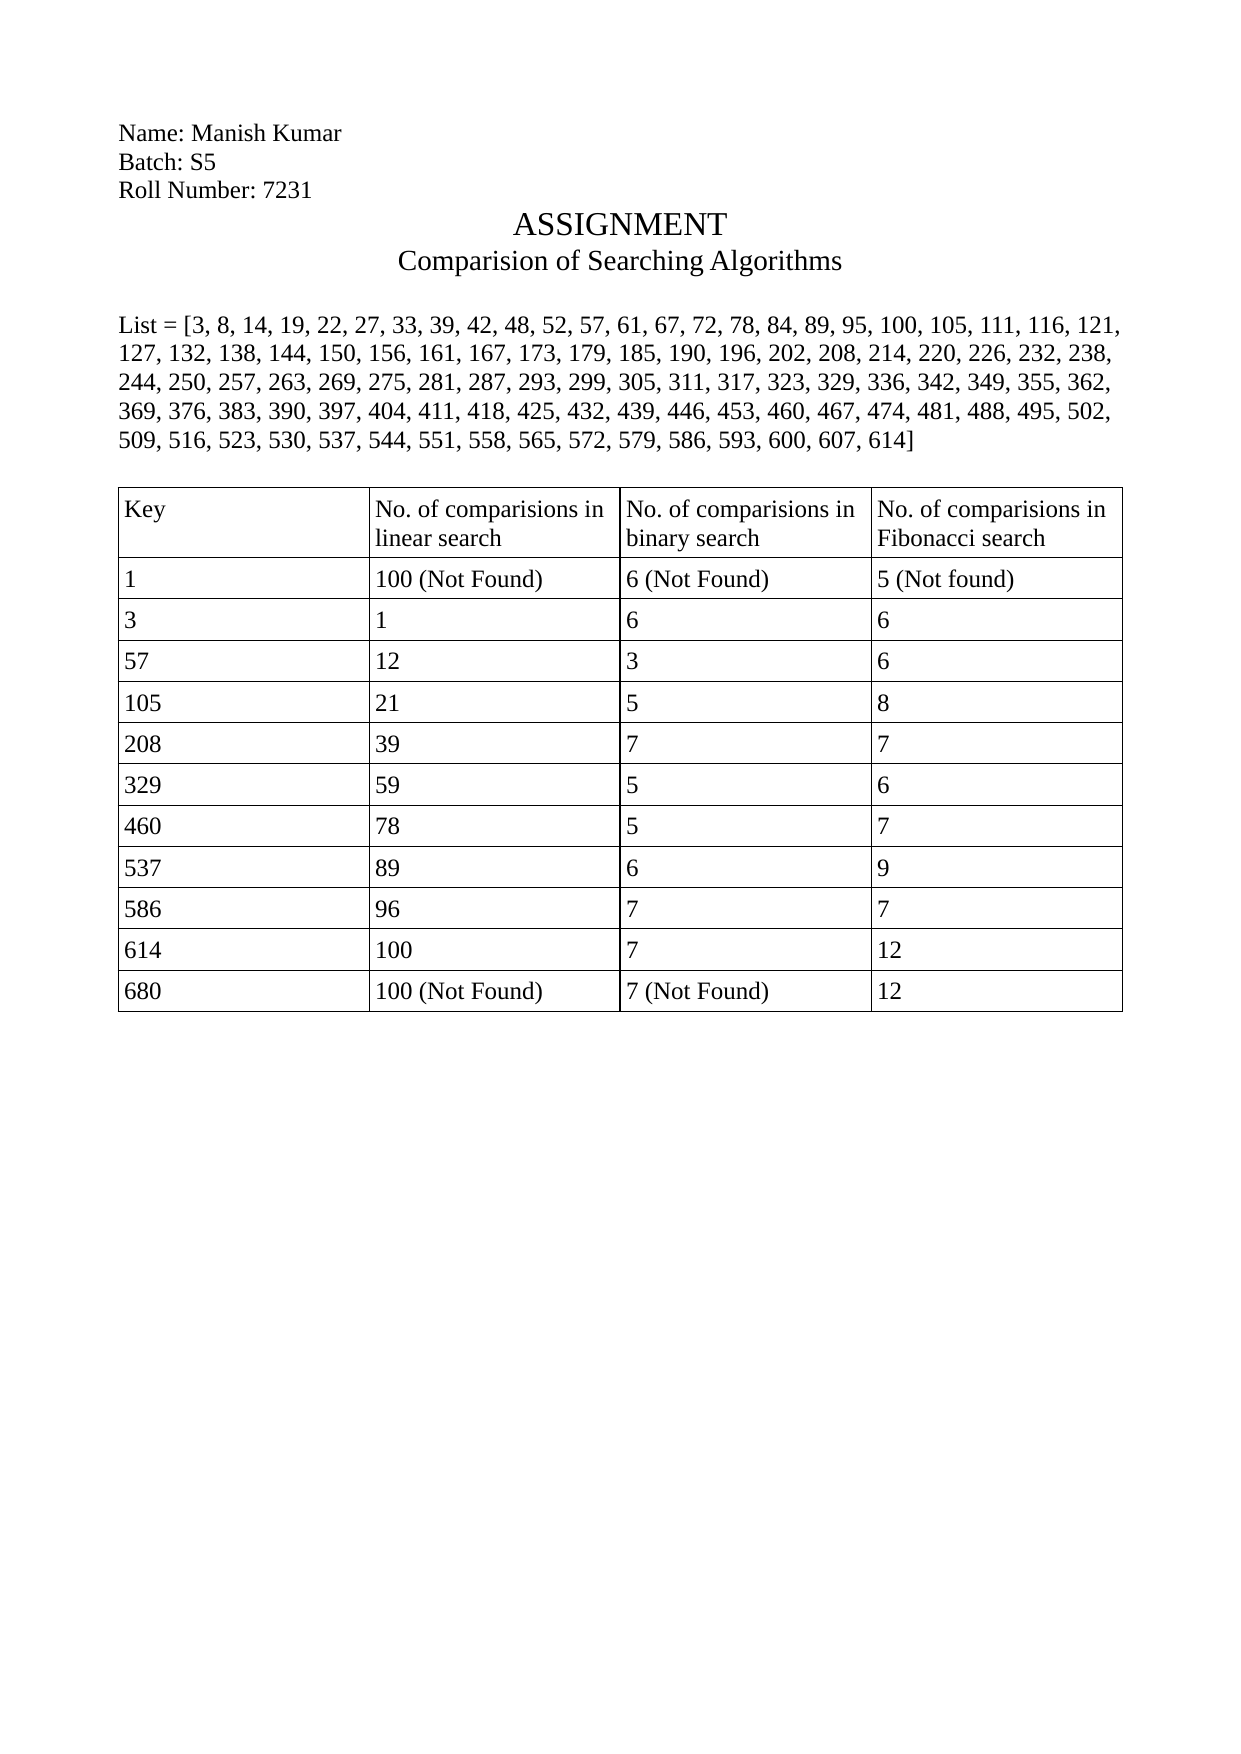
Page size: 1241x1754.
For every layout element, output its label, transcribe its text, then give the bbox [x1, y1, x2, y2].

text Name: Manish Kumar [118, 118, 1122, 147]
table_cell 100 (Not Found) [370, 558, 619, 598]
table_cell 78 [370, 806, 619, 846]
table_cell 3 [119, 599, 369, 639]
text ASSIGNMENT [118, 204, 1122, 243]
table_cell 7 [621, 929, 871, 969]
table_cell 7 (Not Found) [621, 971, 871, 1011]
table_cell 6 [872, 599, 1122, 639]
table_header No. of comparisions in binary search [621, 488, 871, 557]
table_cell 6 [621, 847, 871, 887]
table_cell 208 [119, 723, 369, 763]
table_cell 537 [119, 847, 369, 887]
table_header Key [119, 488, 369, 557]
table_cell 1 [119, 558, 369, 598]
table_cell 96 [370, 888, 619, 928]
table_cell 460 [119, 806, 369, 846]
text Roll Number: 7231 [118, 176, 1122, 204]
table_cell 89 [370, 847, 619, 887]
table_cell 12 [872, 929, 1122, 969]
table_cell 9 [872, 847, 1122, 887]
table_header No. of comparisions in linear search [370, 488, 619, 557]
text Comparision of Searching Algorithms [118, 243, 1122, 276]
table_cell 12 [872, 971, 1122, 1011]
table_cell 7 [872, 888, 1122, 928]
table_cell 7 [872, 806, 1122, 846]
table_cell 100 [370, 929, 619, 969]
table_cell 5 [621, 682, 871, 722]
table_cell 6 [872, 764, 1122, 804]
table_cell 6 [621, 599, 871, 639]
table_cell 3 [621, 641, 871, 681]
table_cell 614 [119, 929, 369, 969]
table_cell 6 (Not Found) [621, 558, 871, 598]
table_cell 680 [119, 971, 369, 1011]
text Batch: S5 [118, 147, 1122, 176]
table_cell 59 [370, 764, 619, 804]
table_cell 7 [621, 888, 871, 928]
table_cell 57 [119, 641, 369, 681]
table_cell 5 (Not found) [872, 558, 1122, 598]
table_cell 329 [119, 764, 369, 804]
table_cell 586 [119, 888, 369, 928]
table_cell 21 [370, 682, 619, 722]
table_cell 39 [370, 723, 619, 763]
text List = [3, 8, 14, 19, 22, 27, 33, 39, 42, 48, 52, 57, 61, 67, 72, 78, 84, 89, 95, 100, 105, 111, 116, 121, 127, 132, 138, 144, 150, 156, 161, 167, 173, 179, 185, 190, 196, 202, 208, 214, 220, 226, 232, 238, 244, 250, 257, 263, 269, 275, 281, 287, 293, 299, 305, 311, 317, 323, 329, 336, 342, 349, 355, 362, 369, 376, 383, 390, 397, 404, 411, 418, 425, 432, 439, 446, 453, 460, 467, 474, 481, 488, 495, 502, 509, 516, 523, 530, 537, 544, 551, 558, 565, 572, 579, 586, 593, 600, 607, 614] [118, 310, 1122, 453]
table_cell 5 [621, 764, 871, 804]
table_cell 105 [119, 682, 369, 722]
table_cell 5 [621, 806, 871, 846]
table_cell 7 [621, 723, 871, 763]
table_cell 1 [370, 599, 619, 639]
table_header No. of comparisions in Fibonacci search [872, 488, 1122, 557]
table_cell 100 (Not Found) [370, 971, 619, 1011]
table_cell 8 [872, 682, 1122, 722]
table_cell 6 [872, 641, 1122, 681]
table_cell 7 [872, 723, 1122, 763]
table_cell 12 [370, 641, 619, 681]
